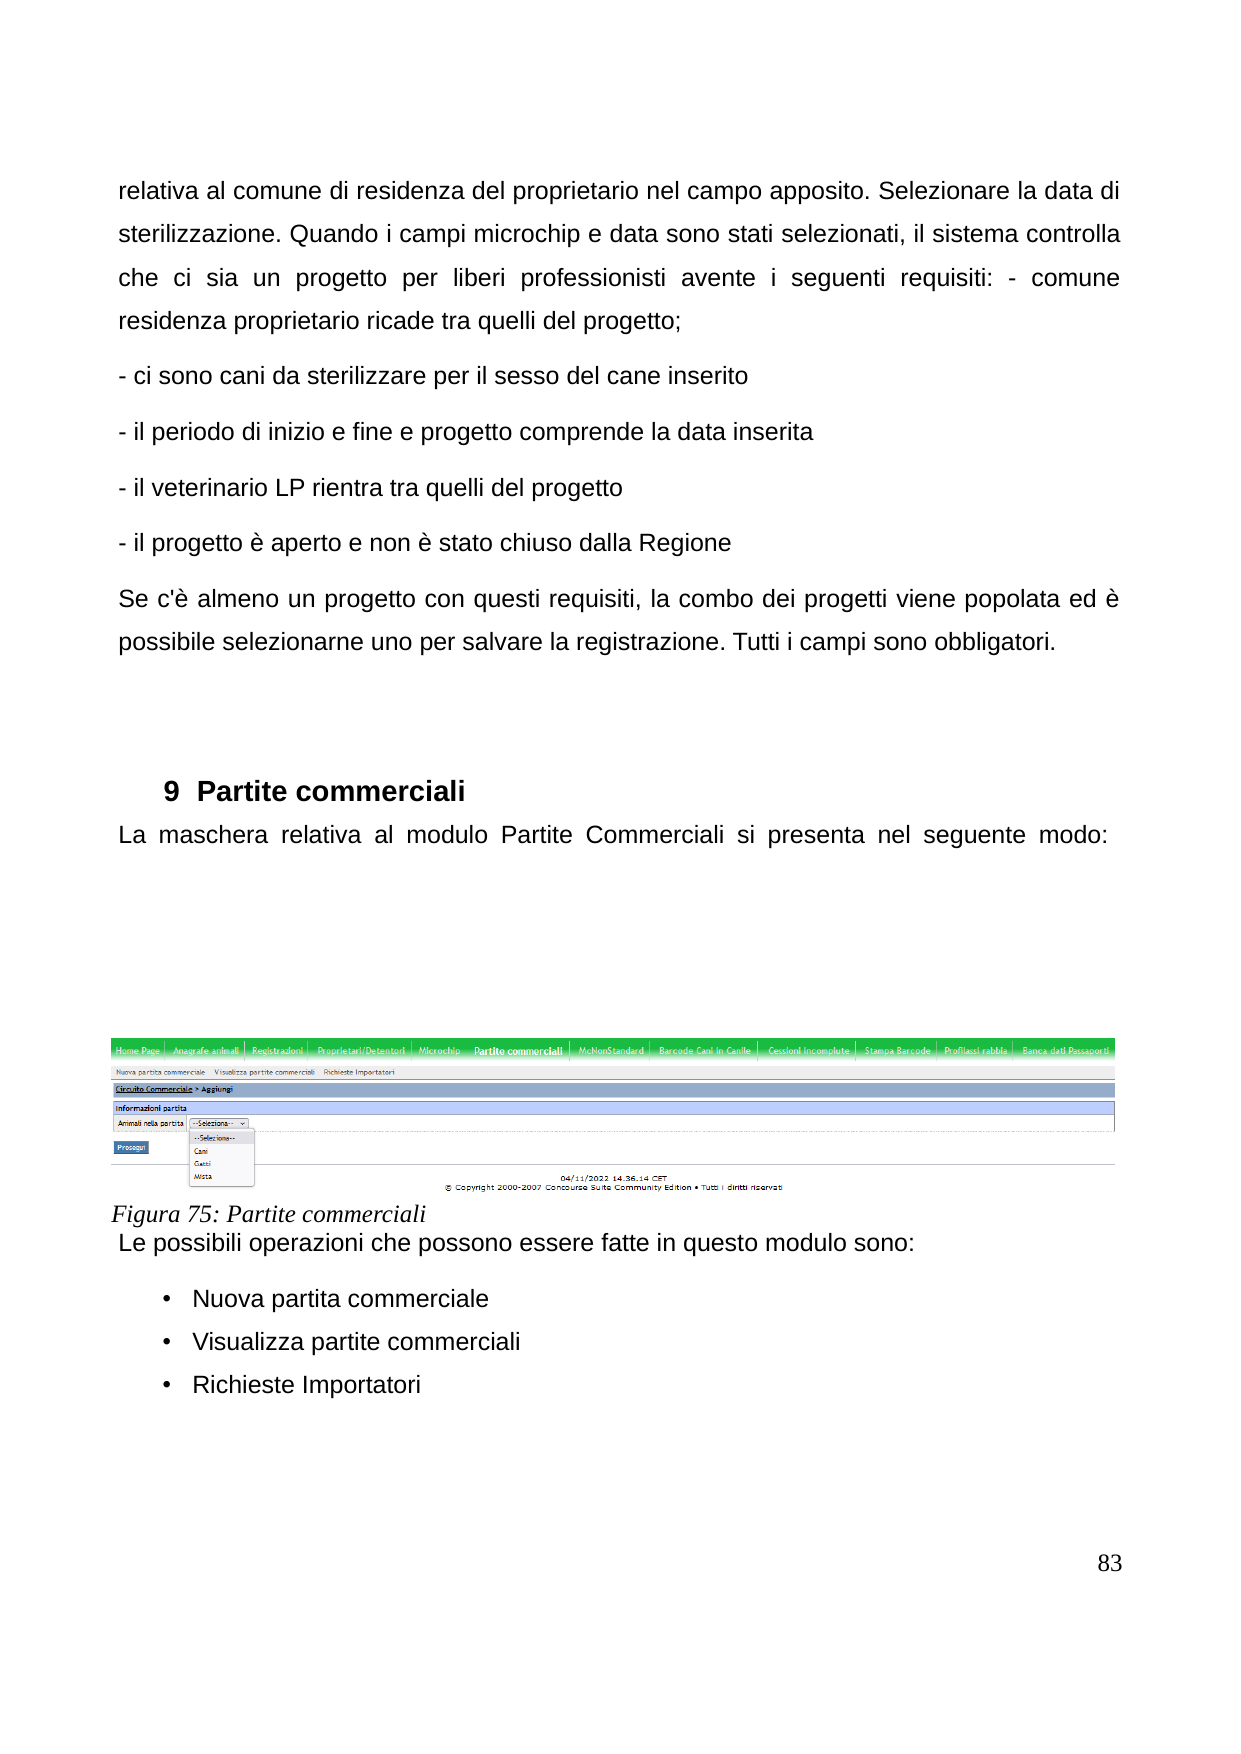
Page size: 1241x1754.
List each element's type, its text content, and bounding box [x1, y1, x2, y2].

text Se c'è almeno un progetto con questi requisiti, la combo dei progetti viene popolata ed è possibile selezionarne uno per salvare la registrazione. Tutti i campi sono obbligatori. [118, 584, 1122, 656]
list Richieste Importatori [162, 1370, 1122, 1399]
list Nuova partita commerciale [162, 1284, 1122, 1313]
text - il periodo di inizio e fine e progetto comprende la data inserita [118, 417, 1122, 446]
text - il progetto è aperto e non è stato chiuso dalla Regione [118, 528, 1122, 557]
text relativa al comune di residenza del proprietario nel campo apposito. Selezionare la data di sterilizzazione. Quando i campi microchip e data sono stati selezionati, il sistema controlla che ci sia un progetto per liberi professionisti avente i seguenti requisiti: - comune residenza proprietario ricade tra quelli del progetto; [118, 176, 1122, 334]
text La maschera relativa al modulo Partite Commerciali si presenta nel seguente modo: [118, 820, 1122, 935]
text Figura 75: Partite commerciali [111, 1200, 1115, 1228]
list Visualizza partite commerciali [162, 1327, 1122, 1356]
subtitle Partite commerciali [155, 774, 1122, 807]
picture [111, 1038, 1115, 1200]
text Le possibili operazioni che possono essere fatte in questo modulo sono: [111, 962, 1122, 1257]
text - il veterinario LP rientra tra quelli del progetto [118, 473, 1122, 501]
text - ci sono cani da sterilizzare per il sesso del cane inserito [118, 361, 1122, 390]
